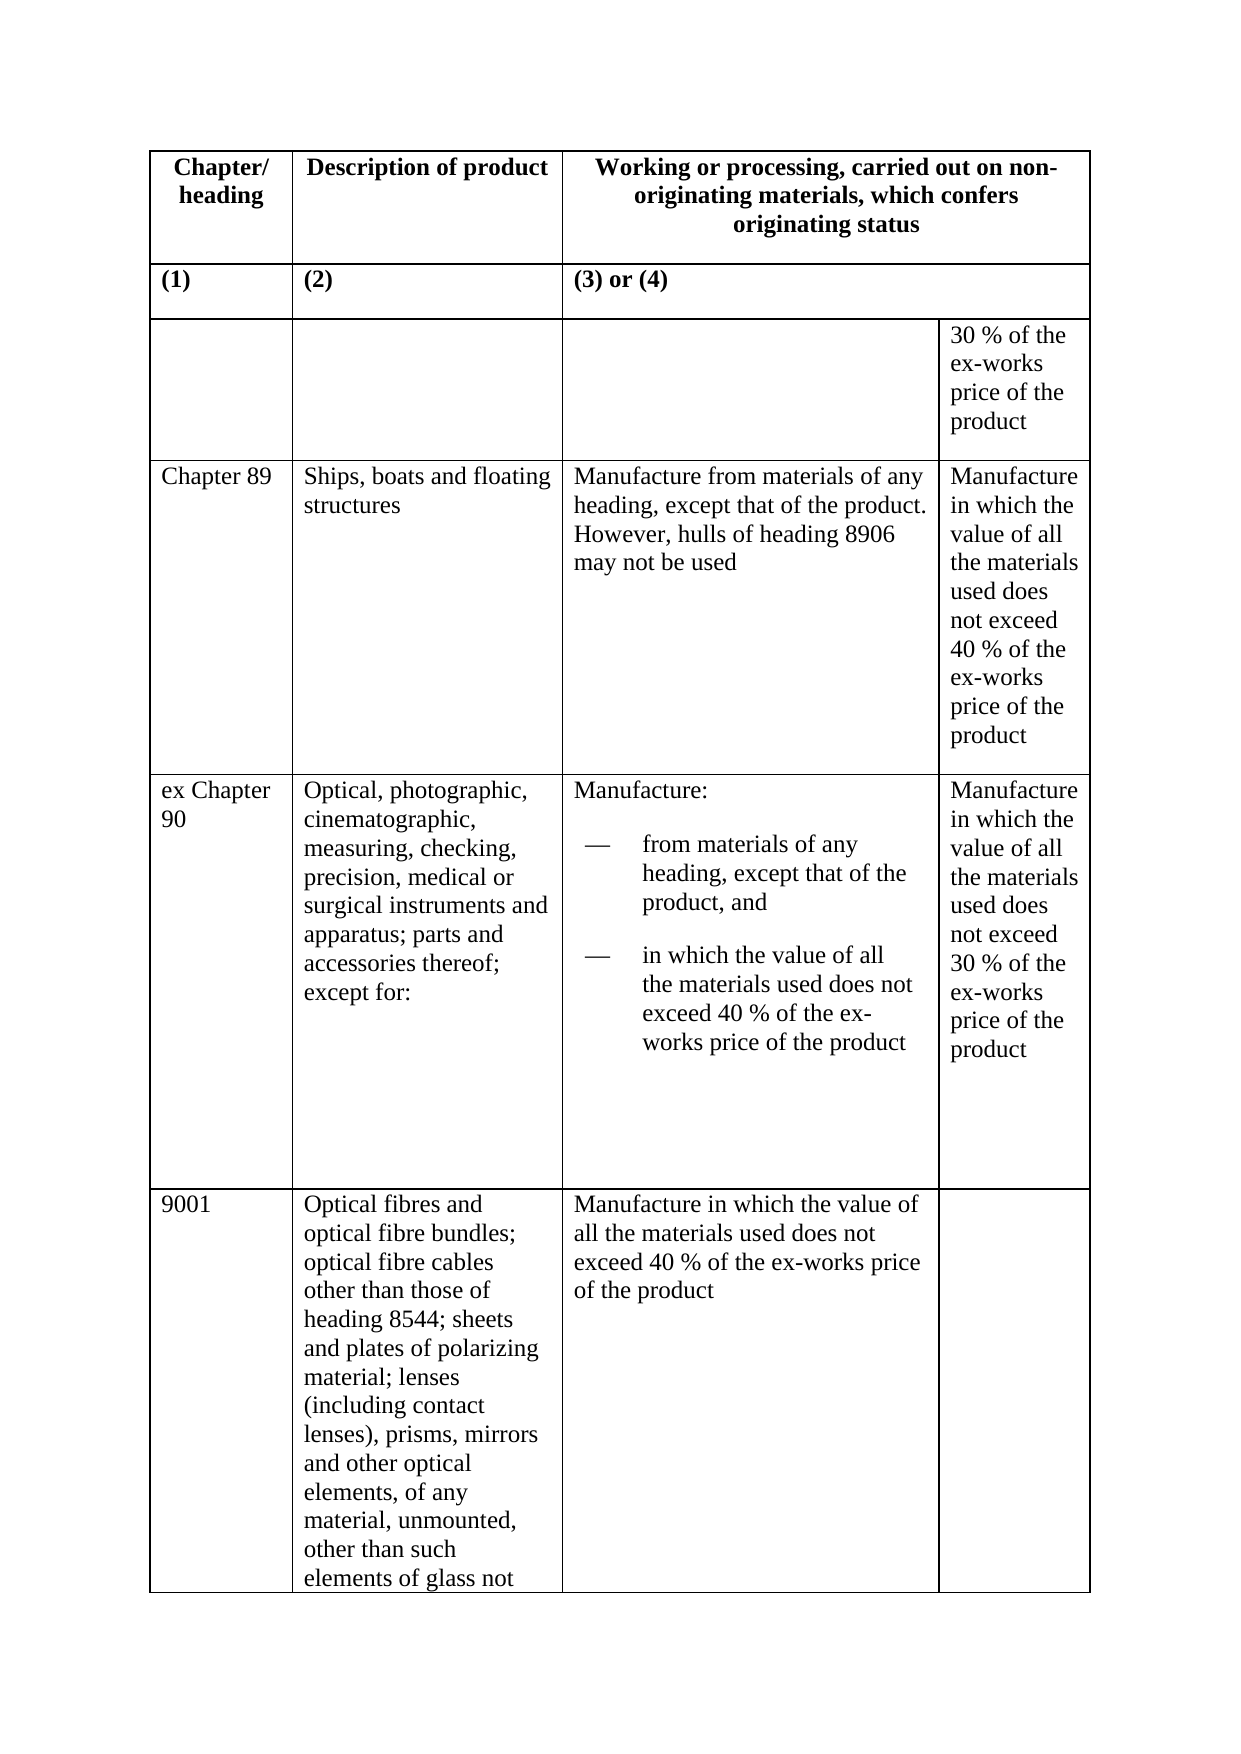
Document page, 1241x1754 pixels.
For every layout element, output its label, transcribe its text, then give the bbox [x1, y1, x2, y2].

table_cell Manufacture in which the value of all the materials used does not exceed 30 % of the ex-works price of the product [940, 775, 1089, 1188]
table_cell 30 % of the ex-works price of the product [940, 320, 1089, 460]
table_cell [293, 320, 562, 460]
table_cell Manufacture from materials of any heading, except that of the product. However, hulls of heading 8906 may not be used [563, 461, 938, 774]
table_cell in which the value of all the materials used does not exceed 40 % of the ex-works price of the product [631, 940, 928, 1080]
table_header Chapter/ heading [151, 152, 292, 263]
table_header Description of product [293, 152, 562, 263]
table_cell (2) [293, 265, 562, 318]
table_cell (3) or (4) [563, 265, 1089, 318]
table_cell Chapter 89 [151, 461, 292, 774]
table_cell [940, 1190, 1089, 1592]
table_cell Ships, boats and floating structures [293, 461, 562, 774]
table_cell Manufacture in which the value of all the materials used does not exceed 40 % of the ex-works price of the product [563, 1190, 938, 1592]
table_cell Optical fibres and optical fibre bundles; optical fibre cables other than those of heading 8544; sheets and plates of polarizing material; lenses (including contact lenses), prisms, mirrors and other optical elements, of any material, unmounted, other than such elements of glass not [293, 1190, 562, 1592]
table_cell — [574, 940, 631, 1080]
table_cell Optical, photographic, cinematographic, measuring, checking, precision, medical or surgical instruments and apparatus; parts and accessories thereof; except for: [293, 775, 562, 1188]
table_cell ex Chapter 90 [151, 775, 292, 1188]
table_cell Manufacture: [563, 775, 938, 1188]
table_header — [574, 829, 631, 940]
table_header Working or processing, carried out on non-originating materials, which confers originating status [563, 152, 1089, 263]
table_header from materials of any heading, except that of the product, and [631, 829, 928, 940]
table_cell [151, 320, 292, 460]
table_cell 9001 [151, 1190, 292, 1592]
table_cell [563, 320, 938, 460]
table_cell (1) [151, 265, 292, 318]
table_cell Manufacture in which the value of all the materials used does not exceed 40 % of the ex-works price of the product [940, 461, 1089, 774]
